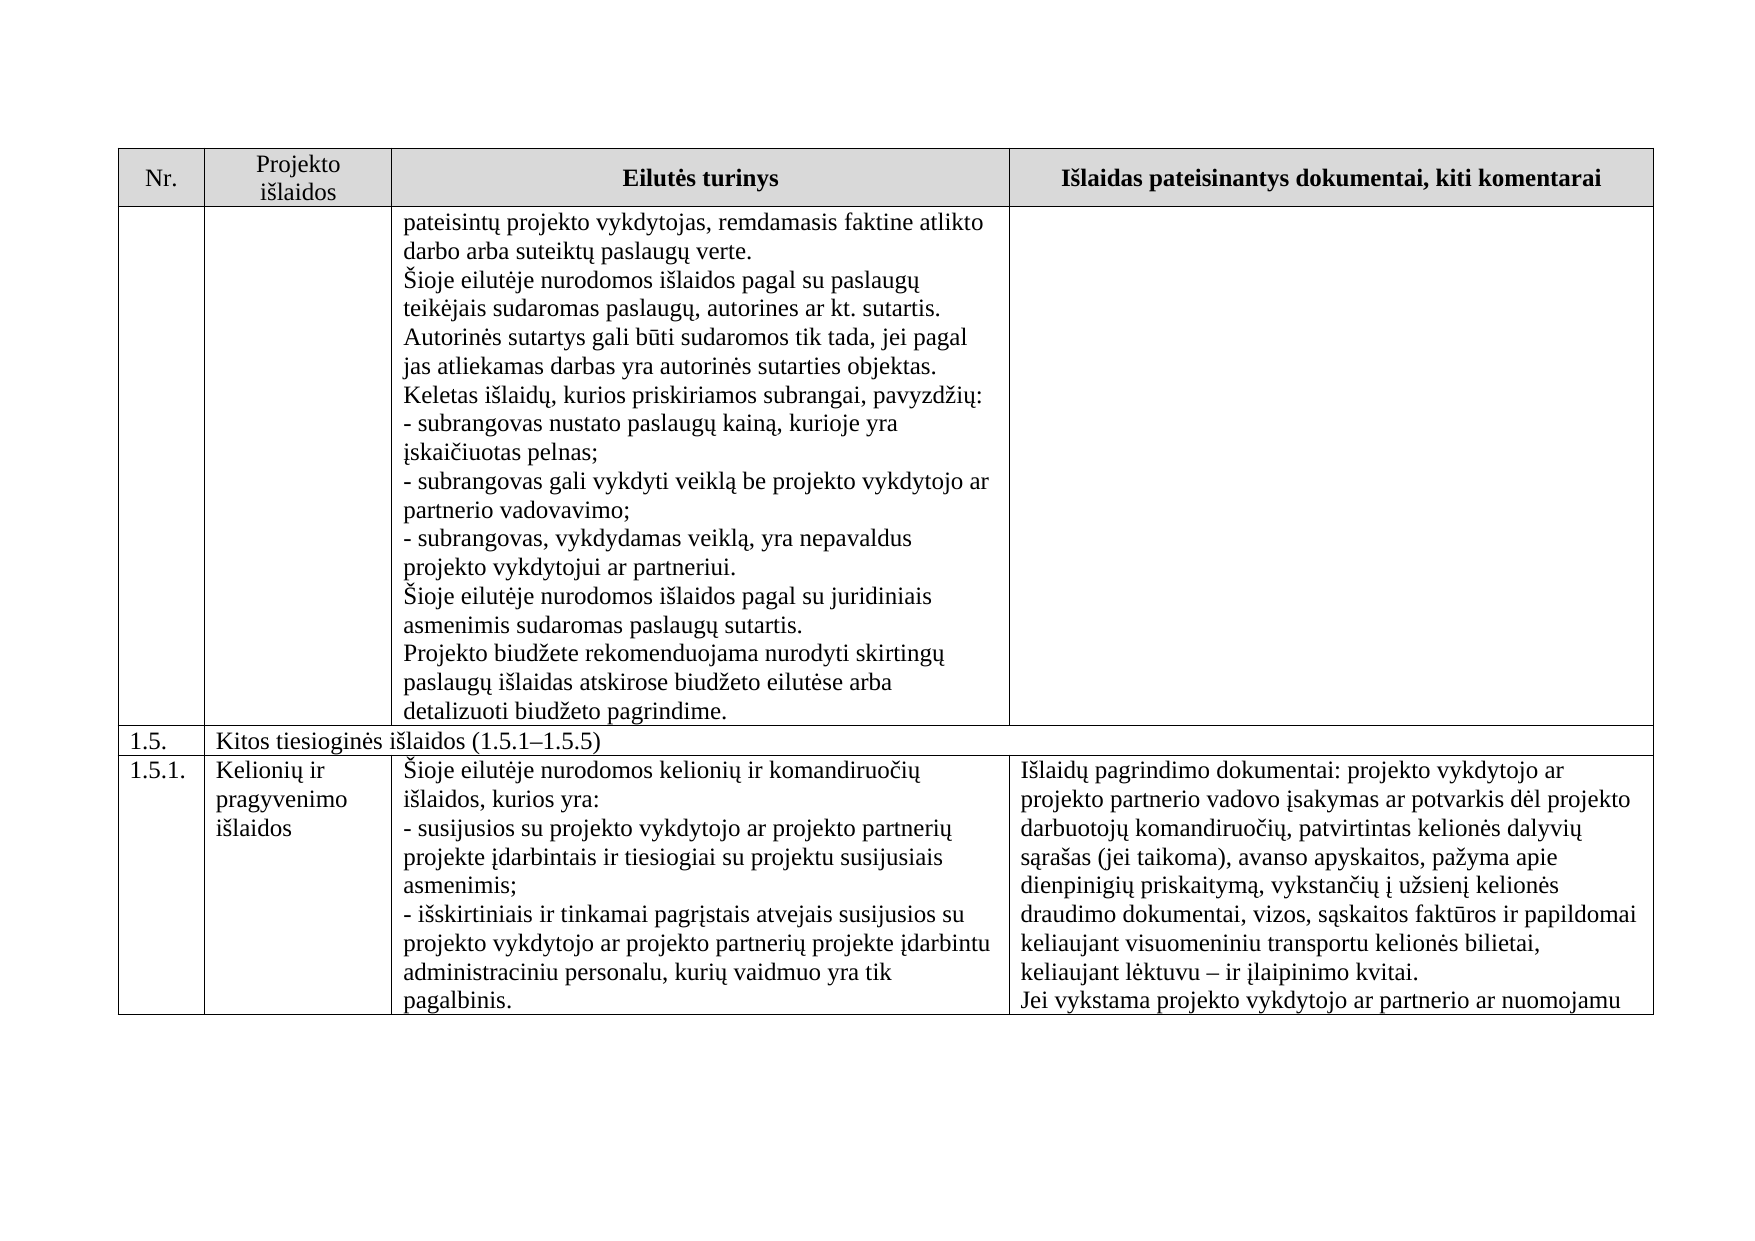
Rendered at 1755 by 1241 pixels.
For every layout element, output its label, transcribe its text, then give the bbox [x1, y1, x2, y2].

table_cell Kitos tiesioginės išlaidos (1.5.1–1.5.5) [205, 726, 1653, 754]
table_cell Šioje eilutėje nurodomos kelionių ir komandiruočių išlaidos, kurios yra: - susijusios su projekto vykdytojo ar projekto partnerių projekte įdarbintais ir tiesiogiai su projektu susijusiais asmenimis; - išskirtiniais ir tinkamai pagrįstais atvejais susijusios su projekto vykdytojo ar projekto partnerių projekte įdarbintu administraciniu personalu, kurių vaidmuo yra tik pagalbinis. [392, 756, 1009, 1014]
table_cell [205, 207, 391, 725]
table_header Nr. [119, 149, 204, 206]
table_cell Kelionių ir pragyvenimo išlaidos [205, 756, 391, 1014]
table_cell [119, 207, 204, 725]
table_cell pateisintų projekto vykdytojas, remdamasis faktine atlikto darbo arba suteiktų paslaugų verte. Šioje eilutėje nurodomos išlaidos pagal su paslaugų teikėjais sudaromas paslaugų, autorines ar kt. sutartis. Autorinės sutartys gali būti sudaromos tik tada, jei pagal jas atliekamas darbas yra autorinės sutarties objektas. Keletas išlaidų, kurios priskiriamos subrangai, pavyzdžių: - subrangovas nustato paslaugų kainą, kurioje yra įskaičiuotas pelnas; - subrangovas gali vykdyti veiklą be projekto vykdytojo ar partnerio vadovavimo; - subrangovas, vykdydamas veiklą, yra nepavaldus projekto vykdytojui ar partneriui. Šioje eilutėje nurodomos išlaidos pagal su juridiniais asmenimis sudaromas paslaugų sutartis. Projekto biudžete rekomenduojama nurodyti skirtingų paslaugų išlaidas atskirose biudžeto eilutėse arba detalizuoti biudžeto pagrindime. [392, 207, 1009, 725]
table_cell 1.5.1. [119, 756, 204, 1014]
table_header Eilutės turinys [392, 149, 1009, 206]
table_cell Išlaidų pagrindimo dokumentai: projekto vykdytojo ar projekto partnerio vadovo įsakymas ar potvarkis dėl projekto darbuotojų komandiruočių, patvirtintas kelionės dalyvių sąrašas (jei taikoma), avanso apyskaitos, pažyma apie dienpinigių priskaitymą, vykstančių į užsienį kelionės draudimo dokumentai, vizos, sąskaitos faktūros ir papildomai keliaujant visuomeniniu transportu kelionės bilietai, keliaujant lėktuvu – ir įlaipinimo kvitai. Jei vykstama projekto vykdytojo ar partnerio ar nuomojamu [1010, 756, 1653, 1014]
table_header Išlaidas pateisinantys dokumentai, kiti komentarai [1010, 149, 1653, 206]
table_header Projekto išlaidos [205, 149, 391, 206]
table_cell [1010, 207, 1653, 725]
table_cell 1.5. [119, 726, 204, 754]
